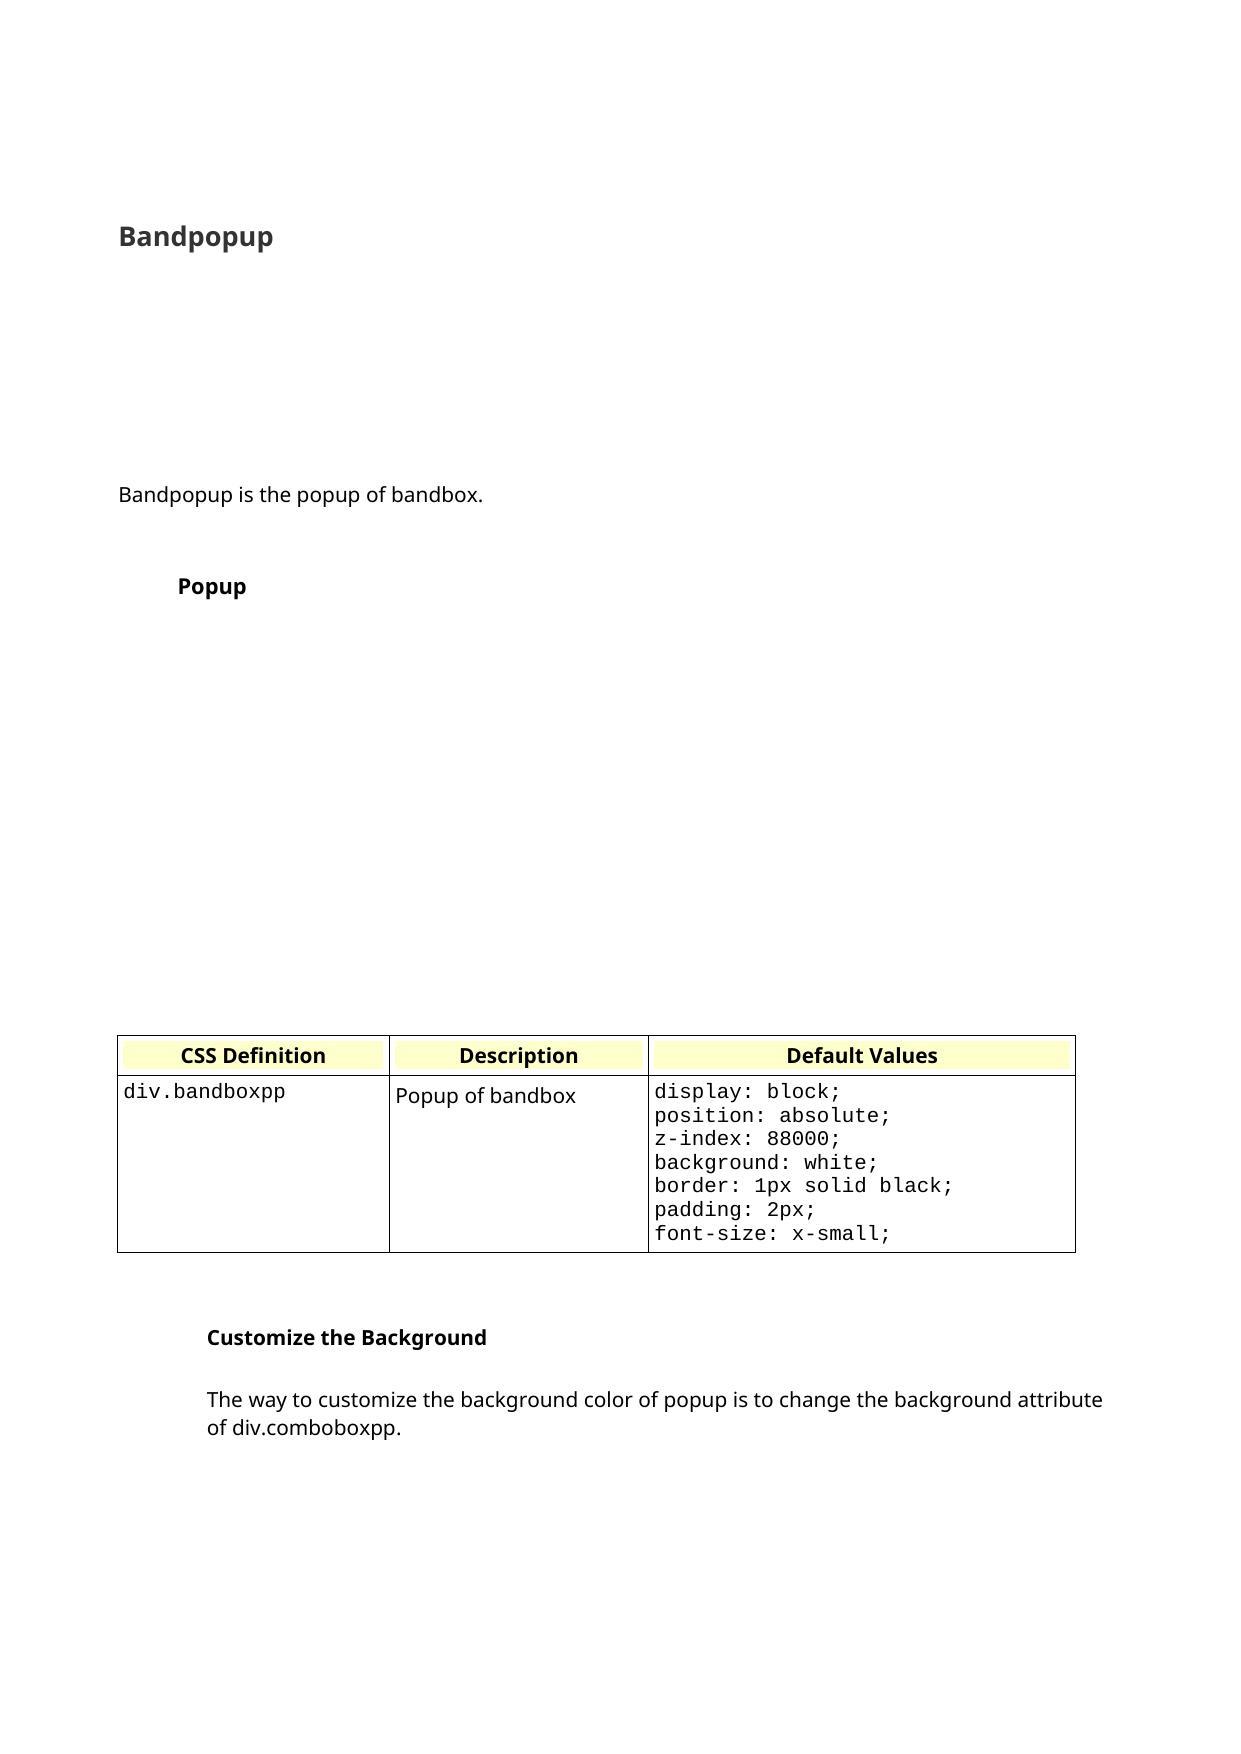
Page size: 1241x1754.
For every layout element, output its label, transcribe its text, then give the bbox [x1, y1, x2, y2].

subtitle Bandpopup [118, 218, 1122, 254]
table_header CSS Definition [118, 1036, 389, 1075]
table_header Default Values [649, 1036, 1075, 1075]
text The way to customize the background color of popup is to change the background attribute of div.comboboxpp. [207, 1385, 1122, 1442]
table_cell div.bandboxpp [118, 1076, 389, 1252]
text Bandpopup is the popup of bandbox. [118, 299, 1122, 508]
table_cell display: block; position: absolute; z-index: 88000; background: white; border: 1px solid black; padding: 2px; font-size: x-small; [649, 1076, 1075, 1252]
subtitle Popup [177, 571, 1122, 601]
subtitle Customize the Background [207, 1323, 1122, 1352]
table_cell Popup of bandbox [390, 1076, 648, 1252]
table_header Description [390, 1036, 648, 1075]
